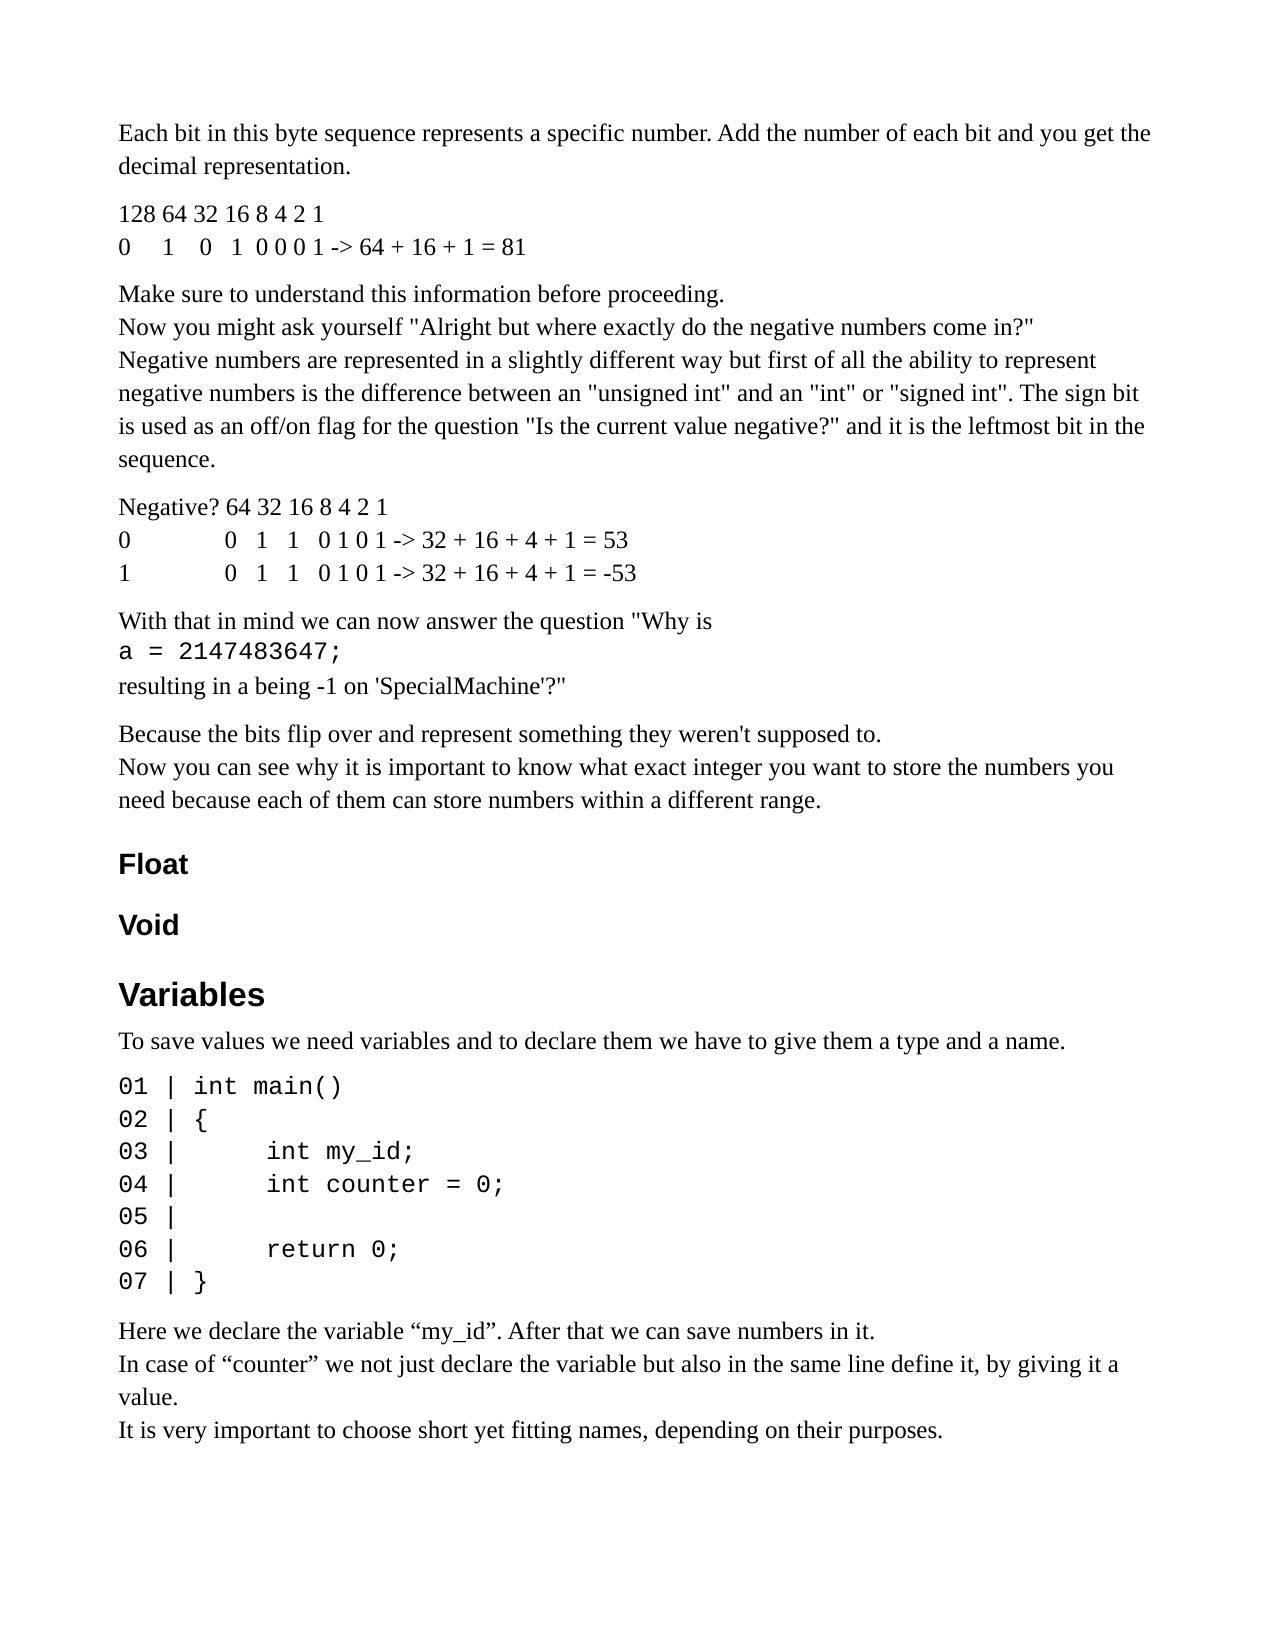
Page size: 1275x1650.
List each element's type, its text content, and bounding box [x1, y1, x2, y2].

text With that in mind we can now answer the question "Why is a = 2147483647; resulting in a being -1 on 'SpecialMachine'?" [118, 606, 1157, 700]
text Because the bits flip over and represent something they weren't supposed to. Now you can see why it is important to know what exact integer you want to store the numbers you need because each of them can store numbers within a different range. [118, 719, 1157, 814]
text To save values we need variables and to declare them we have to give them a type and a name. [118, 1026, 1157, 1055]
text Each bit in this byte sequence represents a specific number. Add the number of each bit and you get the decimal representation. [118, 118, 1157, 180]
subtitle Void [118, 908, 1157, 942]
text Make sure to understand this information before proceeding. Now you might ask yourself "Alright but where exactly do the negative numbers come in?" Negative numbers are represented in a slightly different way but first of all the ability to represent negative numbers is the difference between an "unsigned int" and an "int" or "signed int". The sign bit is used as an off/on flag for the question "Is the current value negative?" and it is the leftmost bit in the sequence. [118, 279, 1157, 473]
text Negative? 64 32 16 8 4 2 1 0 0 1 1 0 1 0 1 -> 32 + 16 + 4 + 1 = 53 1 0 1 1 0 1 0 1 -> 32 + 16 + 4 + 1 = -53 [118, 492, 1157, 587]
text Here we declare the variable “my_id”. After that we can save numbers in it. In case of “counter” we not just declare the variable but also in the same line define it, by giving it a value. It is very important to choose short yet fitting names, depending on their purposes. [118, 1316, 1157, 1444]
subtitle Float [118, 847, 1157, 881]
text 01 | int main() 02 | { 03 | int my_id; 04 | int counter = 0; 05 | 06 | return 0; 07 | } [118, 1074, 1157, 1297]
subtitle Variables [118, 975, 1157, 1014]
text 128 64 32 16 8 4 2 1 0 1 0 1 0 0 0 1 -> 64 + 16 + 1 = 81 [118, 199, 1157, 261]
